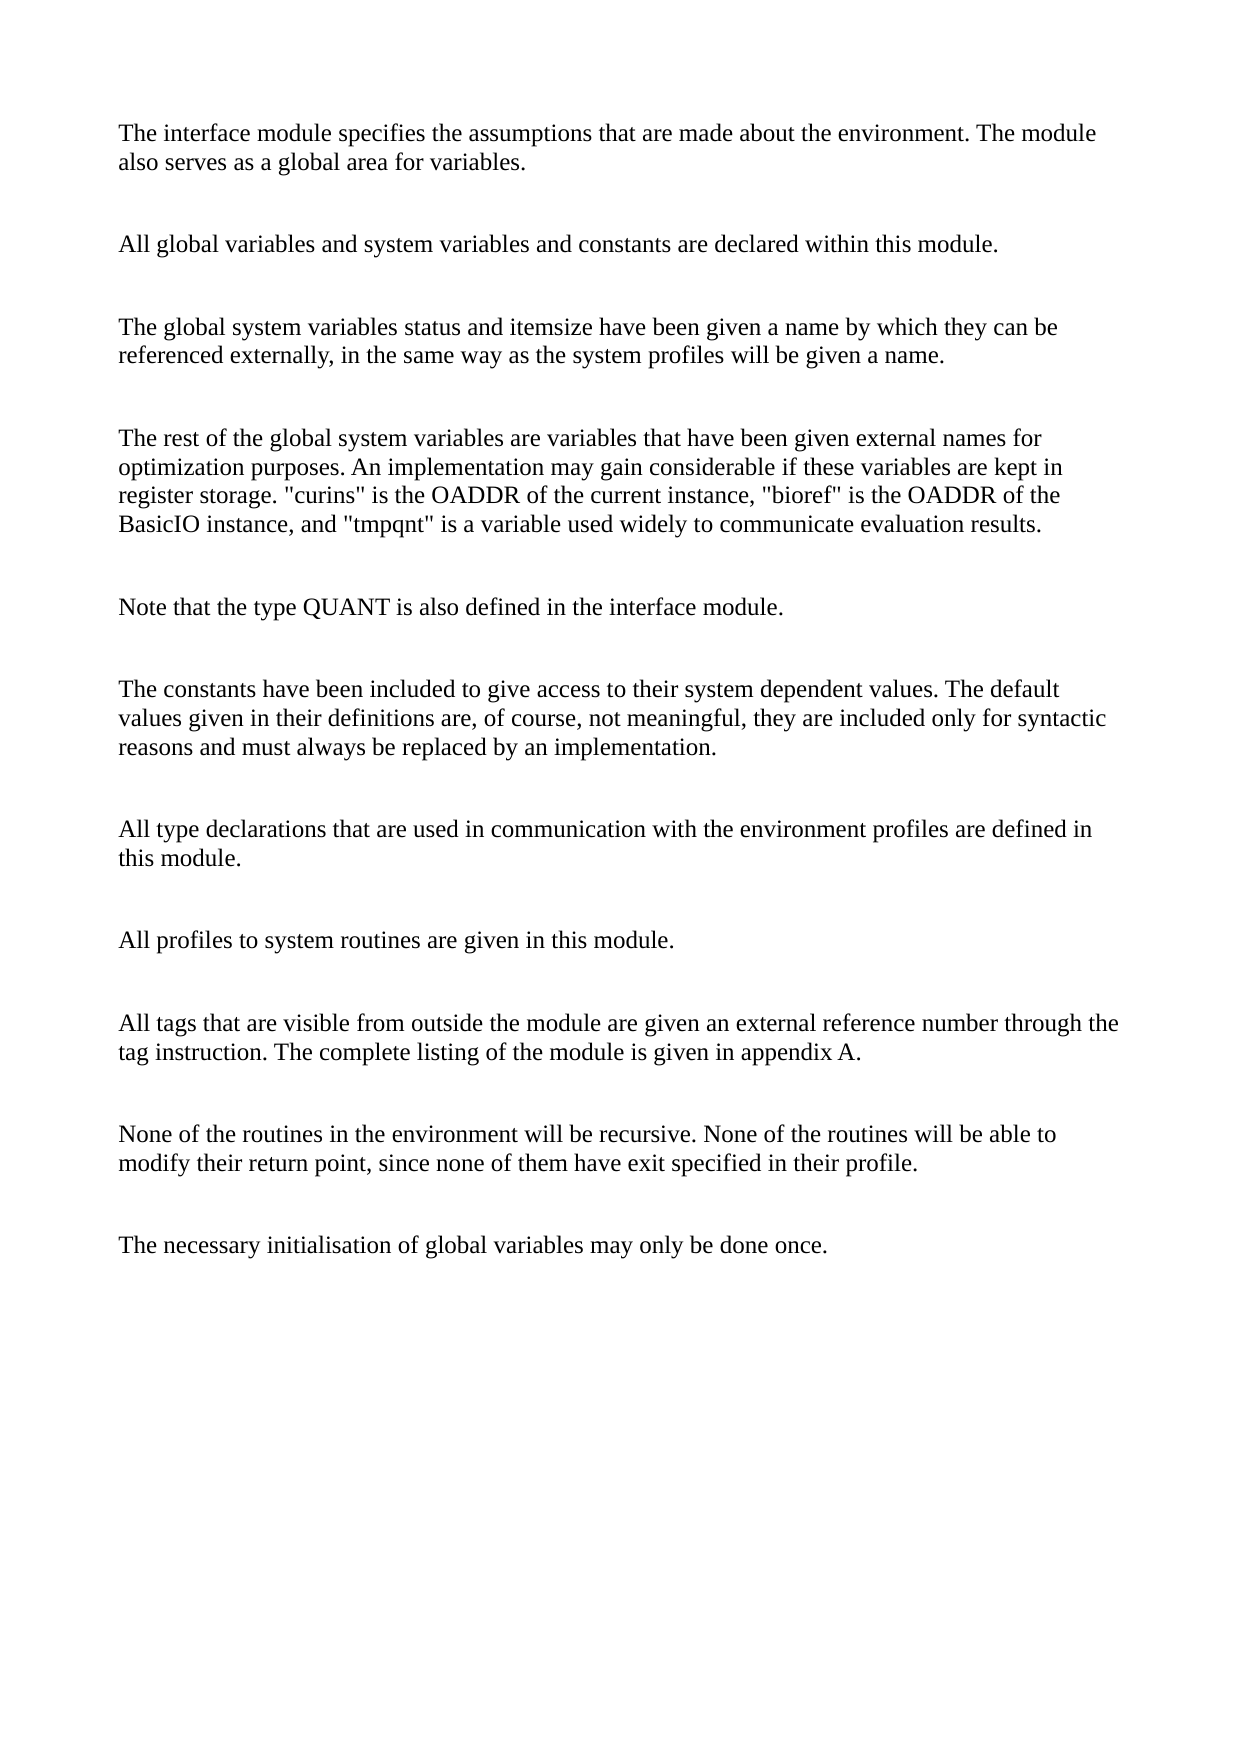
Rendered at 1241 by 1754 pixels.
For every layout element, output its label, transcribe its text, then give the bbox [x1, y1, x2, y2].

text The necessary initialisation of global variables may only be done once. [118, 1231, 1122, 1259]
text All profiles to system routines are given in this module. [118, 926, 1122, 954]
text All global variables and system variables and constants are declared within this module. [118, 229, 1122, 258]
text The constants have been included to give access to their system dependent values. The default values given in their definitions are, of course, not meaningful, they are included only for syntactic reasons and must always be replaced by an implementation. [118, 674, 1122, 761]
text None of the routines in the environment will be recursive. None of the routines will be able to modify their return point, since none of them have exit specified in their profile. [118, 1119, 1122, 1177]
text The global system variables status and itemsize have been given a name by which they can be referenced externally, in the same way as the system profiles will be given a name. [118, 312, 1122, 369]
text Note that the type QUANT is also defined in the interface module. [118, 592, 1122, 621]
text The interface module specifies the assumptions that are made about the environment. The module also serves as a global area for variables. [118, 118, 1122, 176]
text All tags that are visible from outside the module are given an external reference number through the tag instruction. The complete listing of the module is given in appendix A. [118, 1008, 1122, 1066]
text All type declarations that are used in communication with the environment profiles are defined in this module. [118, 814, 1122, 872]
text The rest of the global system variables are variables that have been given external names for optimization purposes. An implementation may gain considerable if these variables are kept in register storage. "curins" is the OADDR of the current instance, "bioref" is the OADDR of the BasicIO instance, and "tmpqnt" is a variable used widely to communicate evaluation results. [118, 423, 1122, 538]
